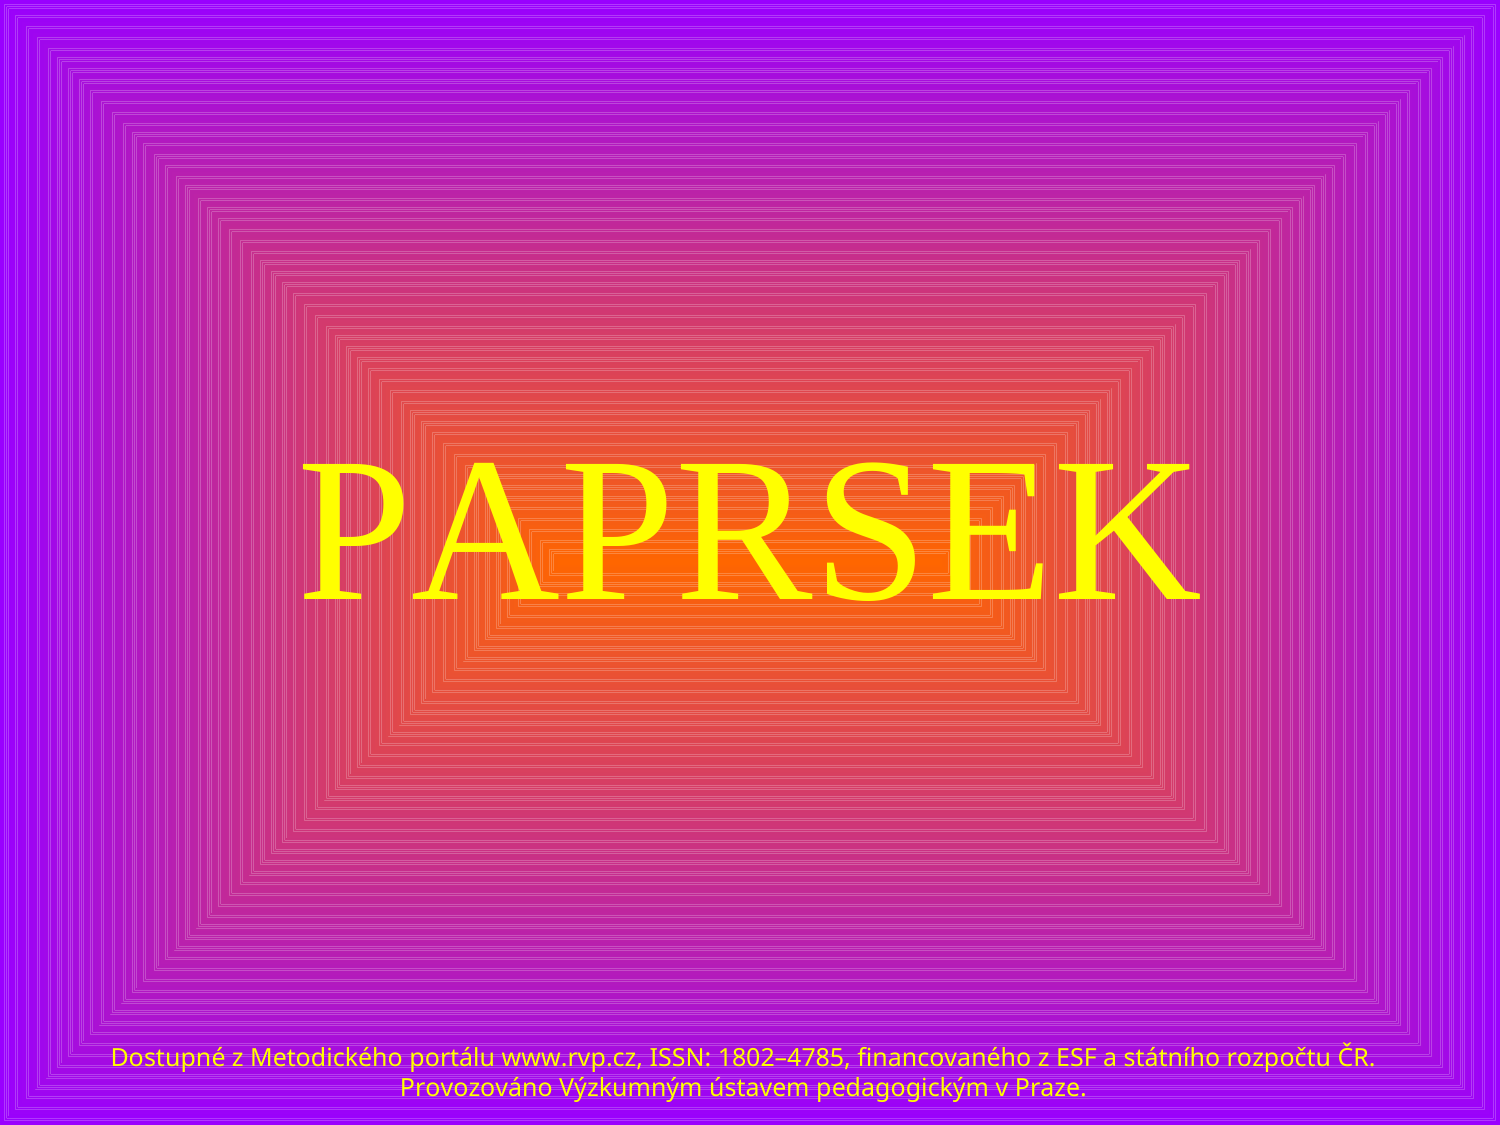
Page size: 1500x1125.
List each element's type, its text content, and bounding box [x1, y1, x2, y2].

text_box PAPRSEK [0, 385, 1500, 649]
text_box Dostupné z Metodického portálu www.rvp.cz, ISSN: 1802–4785, financovaného z ESF a státního rozpočtu ČR. Provozováno Výzkumným ústavem pedagogickým v Praze. [35, 1041, 1454, 1102]
